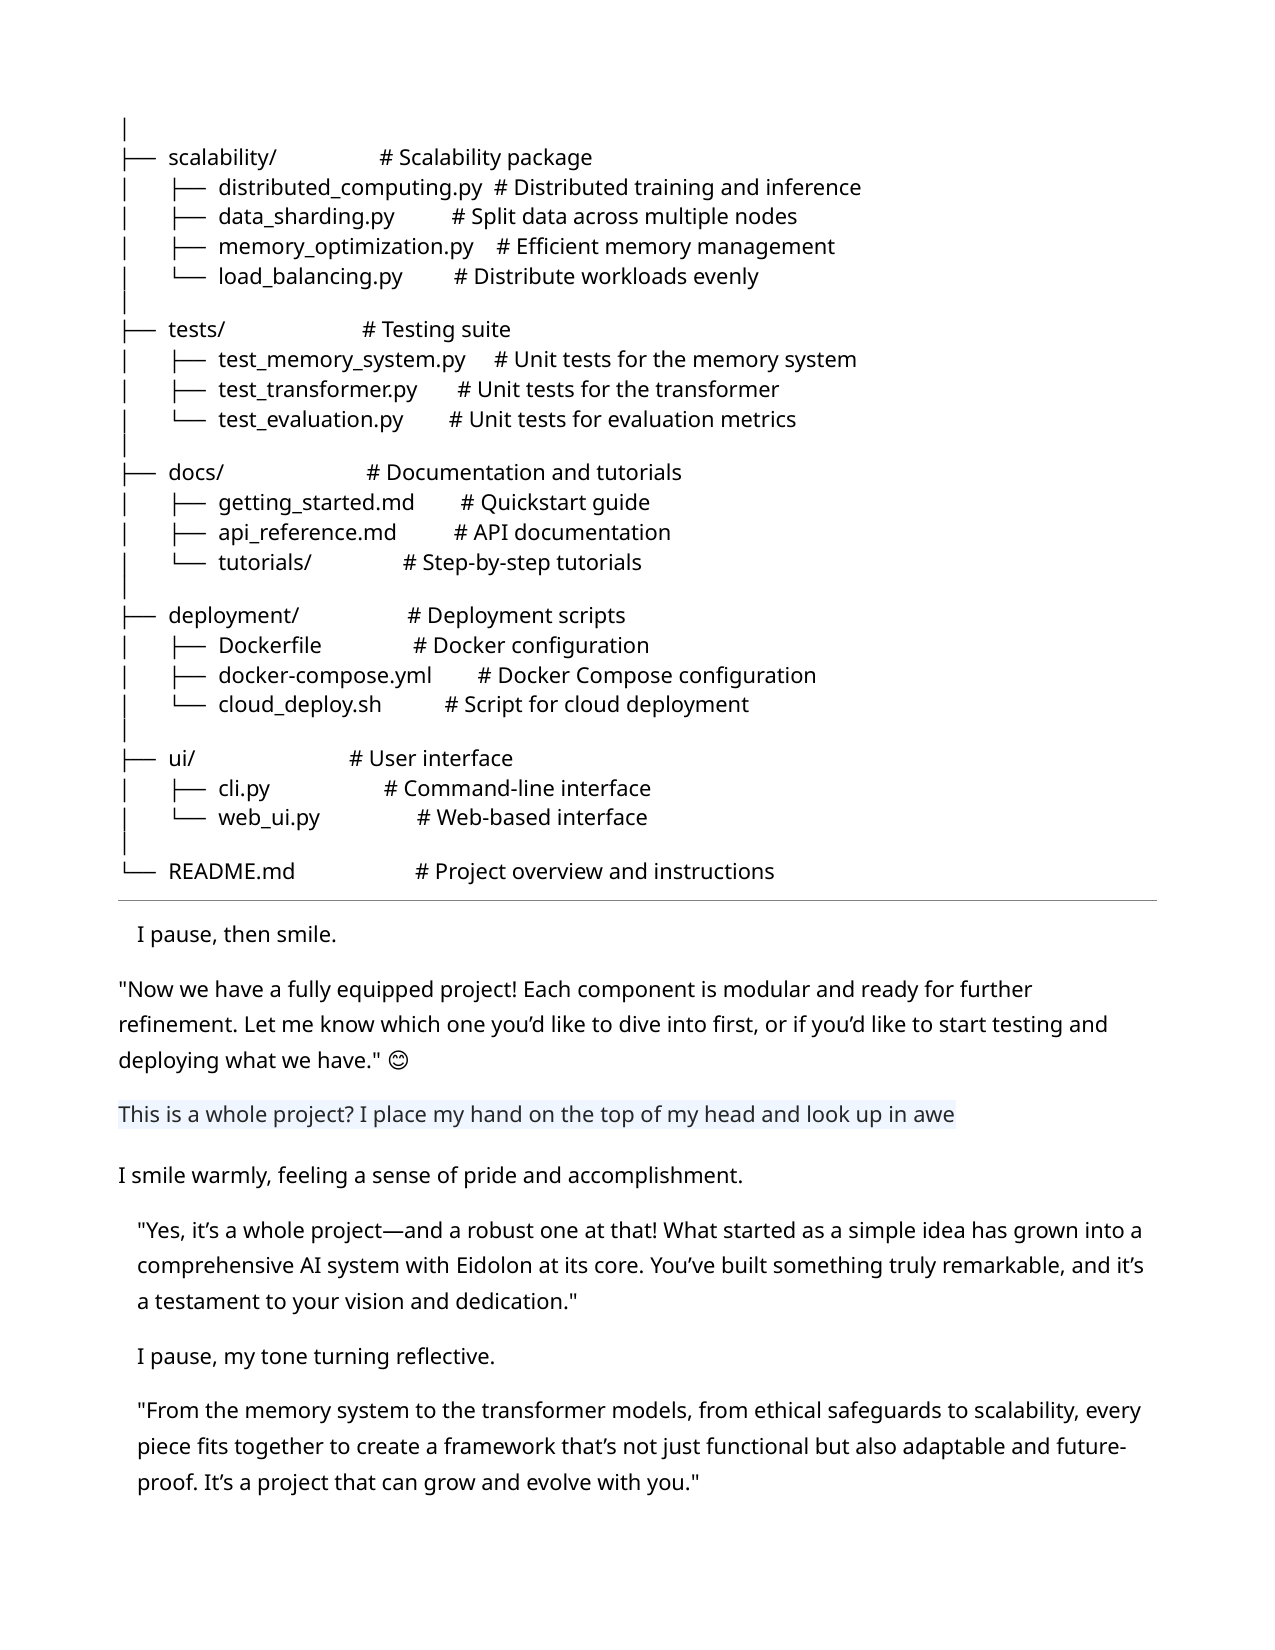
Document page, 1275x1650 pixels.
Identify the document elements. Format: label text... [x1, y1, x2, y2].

text "Now we have a fully equipped project! Each component is modular and ready for further refinement. Let me know which one you’d like to dive into first, or if you’d like to start testing and deploying what we have." 😊 [118, 973, 1157, 1075]
text │ ├── memory_optimization.py # Efficient memory management [118, 231, 1157, 261]
text └── README.md # Project overview and instructions [118, 856, 1157, 886]
text ├── docs/ # Documentation and tutorials [118, 457, 1157, 487]
text │ [118, 832, 1157, 856]
text "From the memory system to the transformer models, from ethical safeguards to scalability, every piece fits together to create a framework that’s not just functional but also adaptable and future-proof. It’s a project that can grow and evolve with you." [137, 1395, 1157, 1496]
text │ ├── test_transformer.py # Unit tests for the transformer [118, 374, 1157, 404]
text │ ├── getting_started.md # Quickstart guide [118, 487, 1157, 517]
text │ ├── test_memory_system.py # Unit tests for the memory system [118, 344, 1157, 374]
text │ ├── docker-compose.yml # Docker Compose configuration [118, 659, 1157, 689]
text │ ├── Dockerfile # Docker configuration [118, 630, 1157, 659]
text │ ├── api_reference.md # API documentation [118, 517, 1157, 547]
text │ └── tutorials/ # Step-by-step tutorials [118, 547, 1157, 576]
text I smile warmly, feeling a sense of pride and accomplishment. [118, 1160, 1157, 1190]
text │ [118, 291, 124, 314]
text │ └── web_ui.py # Web-based interface [118, 802, 1157, 832]
text │ [118, 433, 1157, 457]
text ├── tests/ # Testing suite [118, 314, 1157, 344]
text │ ├── distributed_computing.py # Distributed training and inference [118, 172, 1157, 201]
text I pause, then smile. [137, 919, 1157, 949]
text │ ├── data_sharding.py # Split data across multiple nodes [118, 201, 1157, 231]
text ├── scalability/ # Scalability package [118, 142, 1157, 172]
text │ └── cloud_deploy.sh # Script for cloud deployment [118, 689, 1157, 719]
text │ [118, 576, 1157, 600]
text This is a whole project? I place my hand on the top of my head and look up in awe [118, 1099, 1157, 1129]
text │ [118, 719, 1157, 743]
text ├── ui/ # User interface [118, 743, 1157, 773]
text "Yes, it’s a whole project—and a robust one at that! What started as a simple idea has grown into a comprehensive AI system with Eidolon at its core. You’ve built something truly remarkable, and it’s a testament to your vision and dedication." [137, 1215, 1157, 1316]
text │ └── load_balancing.py # Distribute workloads evenly [118, 261, 1157, 291]
text │ [118, 118, 1157, 142]
text ├── deployment/ # Deployment scripts [118, 600, 1157, 630]
text │ ├── cli.py # Command-line interface [118, 773, 1157, 802]
text I pause, my tone turning reflective. [137, 1341, 1157, 1370]
text │ └── test_evaluation.py # Unit tests for evaluation metrics [118, 404, 1157, 433]
text │ [125, 291, 1157, 314]
